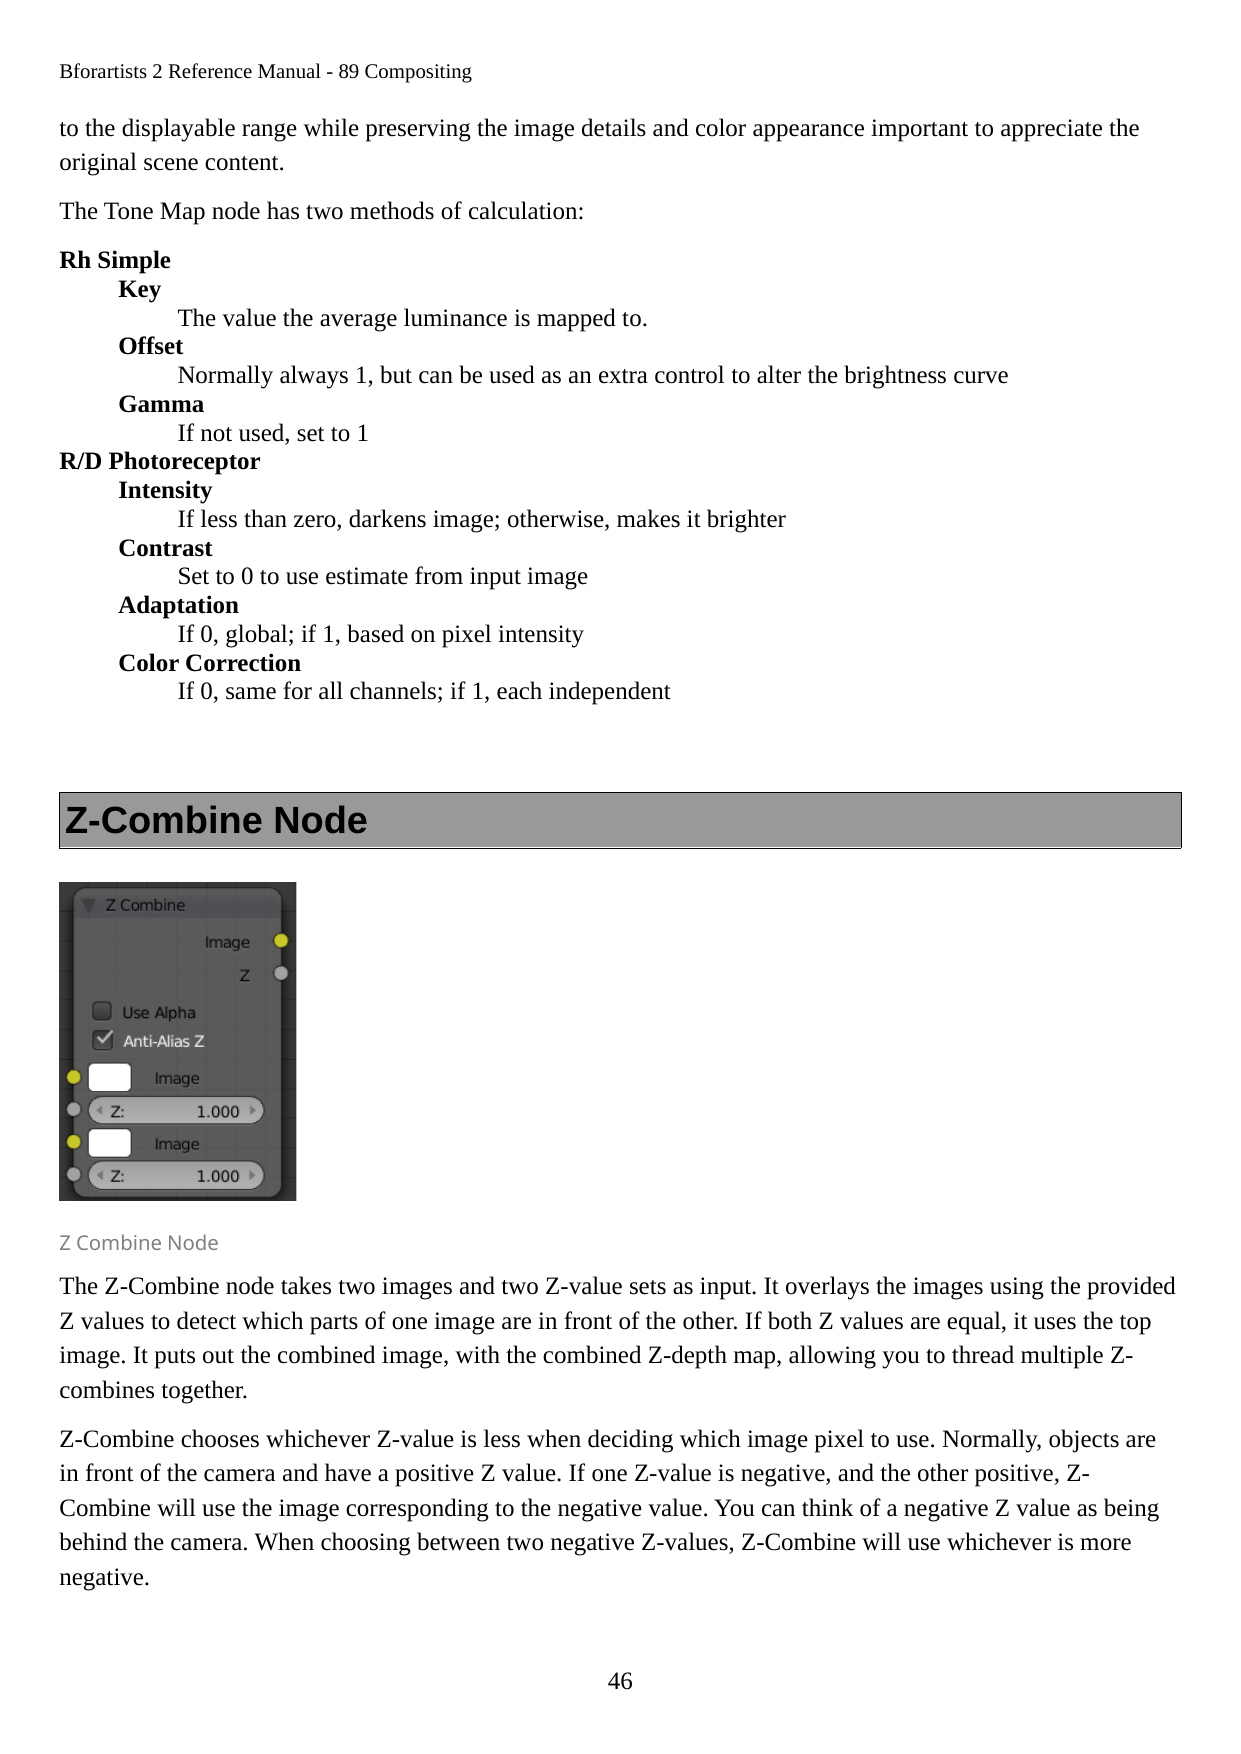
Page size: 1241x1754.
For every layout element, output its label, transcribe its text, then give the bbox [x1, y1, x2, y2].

subtitle Intensity [118, 475, 1181, 504]
subtitle Rh Simple [59, 245, 1181, 274]
list The value the average luminance is mapped to. [177, 303, 1181, 331]
text Z-Combine chooses whichever Z-value is less when deciding which image pixel to use. Normally, objects are in front of the camera and have a positive Z value. If one Z-value is negative, and the other positive, Z-Combine will use the image corresponding to the negative value. You can think of a negative Z value as being behind the camera. When choosing between two negative Z-values, Z-Combine will use whichever is more negative. [59, 1424, 1181, 1590]
list If 0, same for all channels; if 1, each independent [177, 676, 1181, 705]
subtitle Contrast [118, 533, 1181, 561]
text Z Combine Node [59, 1225, 1181, 1257]
list Set to 0 to use estimate from input image [177, 561, 1181, 590]
text to the displayable range while preserving the image details and color appearance important to appreciate the original scene content. [59, 113, 1181, 176]
list If 0, global; if 1, based on pixel intensity [177, 619, 1181, 648]
subtitle R/D Photoreceptor [59, 446, 1181, 475]
subtitle Key [118, 274, 1181, 303]
subtitle Gamma [118, 389, 1181, 418]
picture [59, 882, 297, 1201]
text The Z-Combine node takes two images and two Z-value sets as input. It overlays the images using the provided Z values to detect which parts of one image are in front of the other. If both Z values are equal, it uses the top image. It puts out the combined image, with the combined Z-depth map, allowing you to thread multiple Z-combines together. [59, 1271, 1181, 1403]
subtitle Offset [118, 331, 1181, 360]
table_header Z-Combine Node [60, 793, 1181, 847]
text The Tone Map node has two methods of calculation: [59, 196, 1181, 225]
subtitle Adaptation [118, 590, 1181, 619]
subtitle Color Correction [118, 648, 1181, 676]
list If less than zero, darkens image; otherwise, makes it brighter [177, 504, 1181, 533]
list If not used, set to 1 [177, 418, 1181, 446]
list Normally always 1, but can be used as an extra control to alter the brightness curve [177, 360, 1181, 389]
